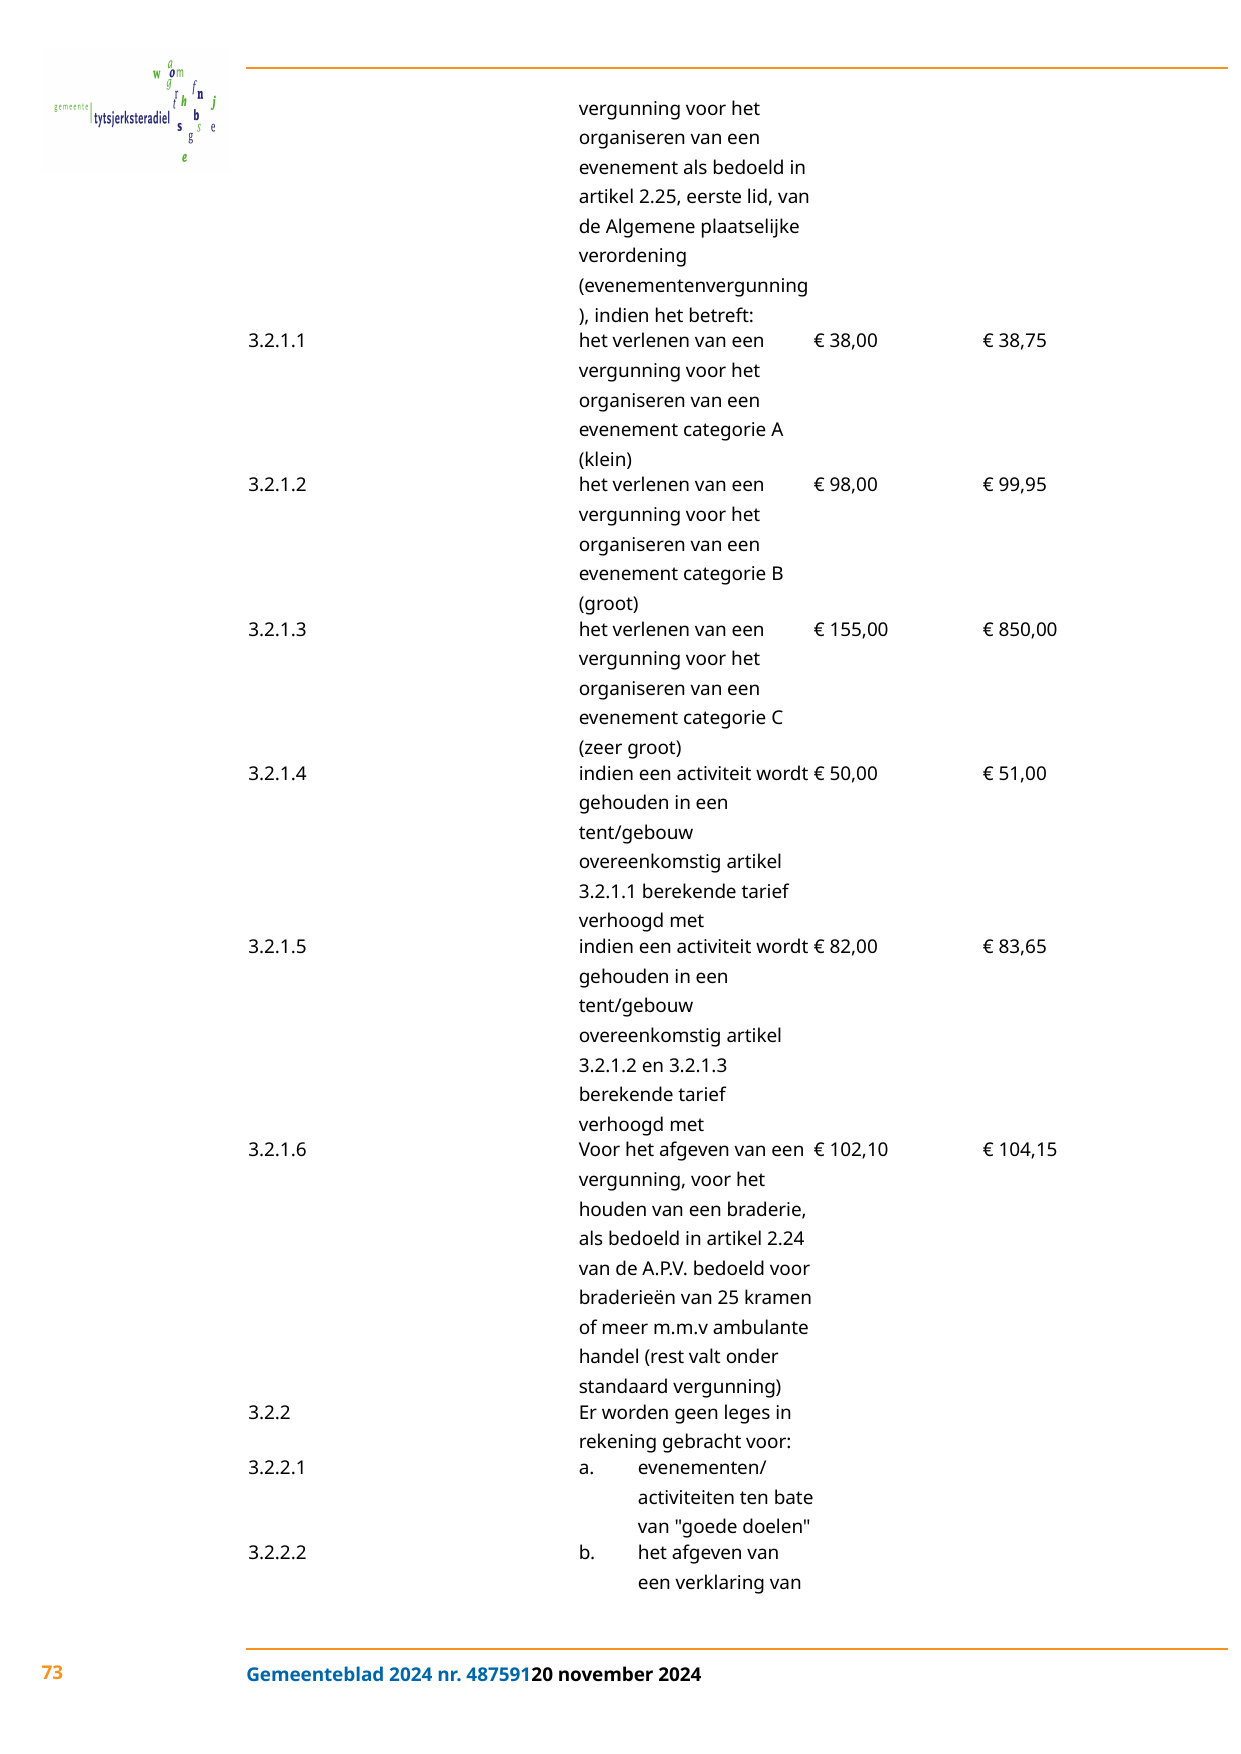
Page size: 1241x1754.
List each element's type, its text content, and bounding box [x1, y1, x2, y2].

table_cell [814, 1399, 983, 1454]
table_cell evenementen/activiteiten ten bate van "goede doelen" [579, 1454, 814, 1539]
table_cell 3.2.2.2 [248, 1539, 578, 1594]
table_cell [983, 1399, 1152, 1454]
table_cell het verlenen van een vergunning voor het organiseren van een evenement categorie C (zeer groot) [579, 616, 814, 760]
table_cell € 82,00 [814, 934, 983, 1137]
table_cell € 38,75 [983, 328, 1152, 472]
table_cell vergunning voor het organiseren van een evenement als bedoeld in artikel 2.25, eerste lid, van de Algemene plaatselijke verordening (evenementenvergunning), indien het betreft: [579, 95, 814, 328]
table_cell € 50,00 [814, 760, 983, 933]
table_cell 3.2.2.1 [248, 1454, 578, 1539]
table_cell 3.2.1.2 [248, 472, 578, 616]
table_cell 3.2.1.1 [248, 328, 578, 472]
table_cell [983, 95, 1152, 328]
table_cell € 155,00 [814, 616, 983, 760]
table_cell [814, 95, 983, 328]
table_cell € 83,65 [983, 934, 1152, 1137]
table_cell Er worden geen leges in rekening gebracht voor: [579, 1399, 814, 1454]
table_cell 3.2.1.4 [248, 760, 578, 933]
table_cell 3.2.1.5 [248, 934, 578, 1137]
table_cell € 99,95 [983, 472, 1152, 616]
table_cell € 38,00 [814, 328, 983, 472]
table_cell € 104,15 [983, 1137, 1152, 1399]
table_cell indien een activiteit wordt gehouden in een tent/gebouw overeenkomstig artikel 3.2.1.1 berekende tarief verhoogd met [579, 760, 814, 933]
table_cell 3.2.2 [248, 1399, 578, 1454]
table_cell Voor het afgeven van een vergunning, voor het houden van een braderie, als bedoeld in artikel 2.24 van de A.P.V. bedoeld voor braderieën van 25 kramen of meer m.m.v ambulante handel (rest valt onder standaard vergunning) [579, 1137, 814, 1399]
table_cell [814, 1539, 983, 1594]
table_cell € 98,00 [814, 472, 983, 616]
table_cell € 102,10 [814, 1137, 983, 1399]
table_cell [983, 1454, 1152, 1539]
table_cell 3.2.1.6 [248, 1137, 578, 1399]
table_cell [983, 1539, 1152, 1594]
table_cell [814, 1454, 983, 1539]
table_cell [248, 95, 578, 328]
table_cell € 850,00 [983, 616, 1152, 760]
table_cell het verlenen van een vergunning voor het organiseren van een evenement categorie A (klein) [579, 328, 814, 472]
table_cell 3.2.1.3 [248, 616, 578, 760]
table_cell het verlenen van een vergunning voor het organiseren van een evenement categorie B (groot) [579, 472, 814, 616]
picture [41, 47, 231, 172]
table_cell € 51,00 [983, 760, 1152, 933]
table_cell het afgeven van een verklaring van [579, 1539, 814, 1594]
table_cell indien een activiteit wordt gehouden in een tent/gebouw overeenkomstig artikel 3.2.1.2 en 3.2.1.3 berekende tarief verhoogd met [579, 934, 814, 1137]
